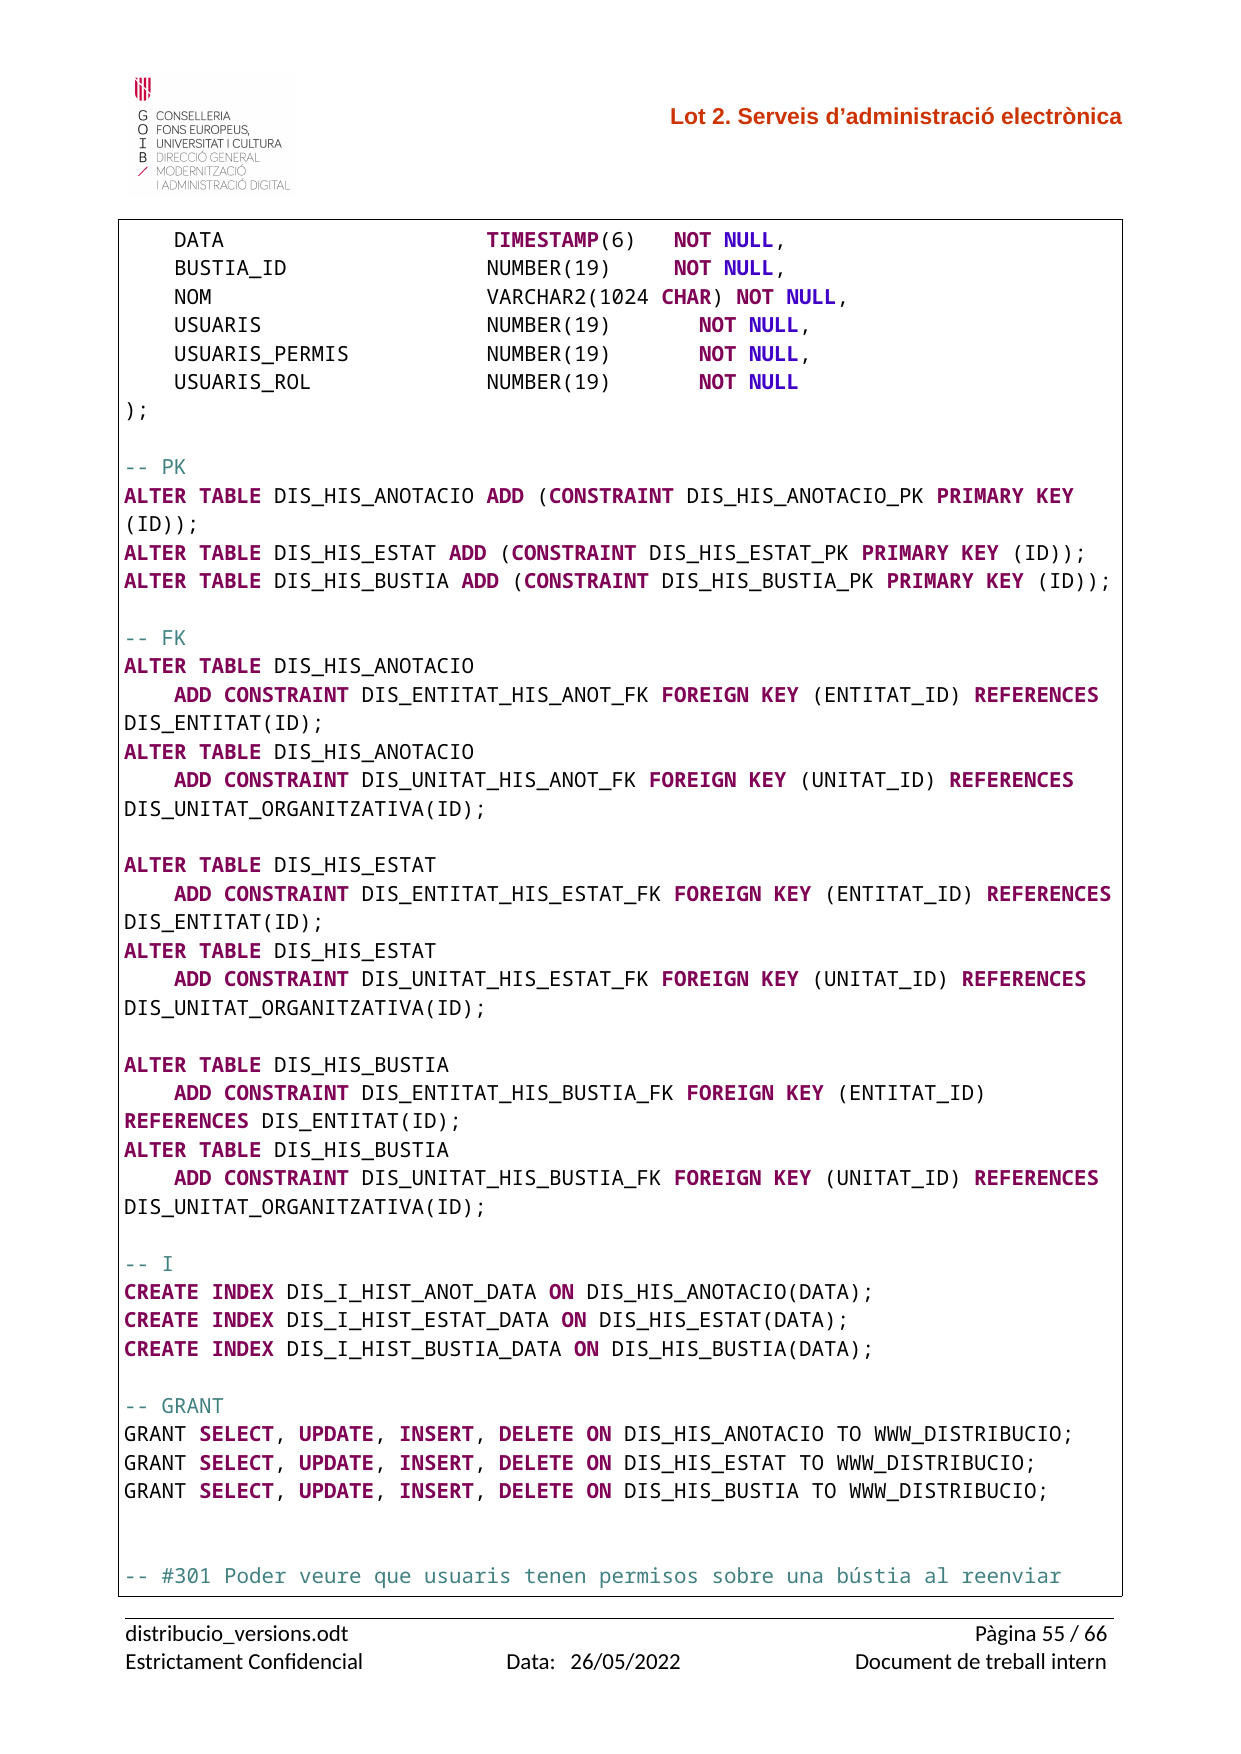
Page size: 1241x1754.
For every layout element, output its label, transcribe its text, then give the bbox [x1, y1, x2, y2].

table_header DATA TIMESTAMP(6) NOT NULL, BUSTIA_ID NUMBER(19) NOT NULL, NOM VARCHAR2(1024 CHAR) NOT NULL, USUARIS NUMBER(19) NOT NULL, USUARIS_PERMIS NUMBER(19) NOT NULL, USUARIS_ROL NUMBER(19) NOT NULL ); -- PK ALTER TABLE DIS_HIS_ANOTACIO ADD (CONSTRAINT DIS_HIS_ANOTACIO_PK PRIMARY KEY (ID)); ALTER TABLE DIS_HIS_ESTAT ADD (CONSTRAINT DIS_HIS_ESTAT_PK PRIMARY KEY (ID)); ALTER TABLE DIS_HIS_BUSTIA ADD (CONSTRAINT DIS_HIS_BUSTIA_PK PRIMARY KEY (ID)); -- FK ALTER TABLE DIS_HIS_ANOTACIO ADD CONSTRAINT DIS_ENTITAT_HIS_ANOT_FK FOREIGN KEY (ENTITAT_ID) REFERENCES DIS_ENTITAT(ID); ALTER TABLE DIS_HIS_ANOTACIO ADD CONSTRAINT DIS_UNITAT_HIS_ANOT_FK FOREIGN KEY (UNITAT_ID) REFERENCES DIS_UNITAT_ORGANITZATIVA(ID); ALTER TABLE DIS_HIS_ESTAT ADD CONSTRAINT DIS_ENTITAT_HIS_ESTAT_FK FOREIGN KEY (ENTITAT_ID) REFERENCES DIS_ENTITAT(ID); ALTER TABLE DIS_HIS_ESTAT ADD CONSTRAINT DIS_UNITAT_HIS_ESTAT_FK FOREIGN KEY (UNITAT_ID) REFERENCES DIS_UNITAT_ORGANITZATIVA(ID); ALTER TABLE DIS_HIS_BUSTIA ADD CONSTRAINT DIS_ENTITAT_HIS_BUSTIA_FK FOREIGN KEY (ENTITAT_ID) REFERENCES DIS_ENTITAT(ID); ALTER TABLE DIS_HIS_BUSTIA ADD CONSTRAINT DIS_UNITAT_HIS_BUSTIA_FK FOREIGN KEY (UNITAT_ID) REFERENCES DIS_UNITAT_ORGANITZATIVA(ID); -- I CREATE INDEX DIS_I_HIST_ANOT_DATA ON DIS_HIS_ANOTACIO(DATA); CREATE INDEX DIS_I_HIST_ESTAT_DATA ON DIS_HIS_ESTAT(DATA); CREATE INDEX DIS_I_HIST_BUSTIA_DATA ON DIS_HIS_BUSTIA(DATA); -- GRANT GRANT SELECT, UPDATE, INSERT, DELETE ON DIS_HIS_ANOTACIO TO WWW_DISTRIBUCIO; GRANT SELECT, UPDATE, INSERT, DELETE ON DIS_HIS_ESTAT TO WWW_DISTRIBUCIO; GRANT SELECT, UPDATE, INSERT, DELETE ON DIS_HIS_BUSTIA TO WWW_DISTRIBUCIO; -- #301 Poder veure que usuaris tenen permisos sobre una bústia al reenviar [119, 220, 1122, 1596]
picture [126, 70, 299, 197]
